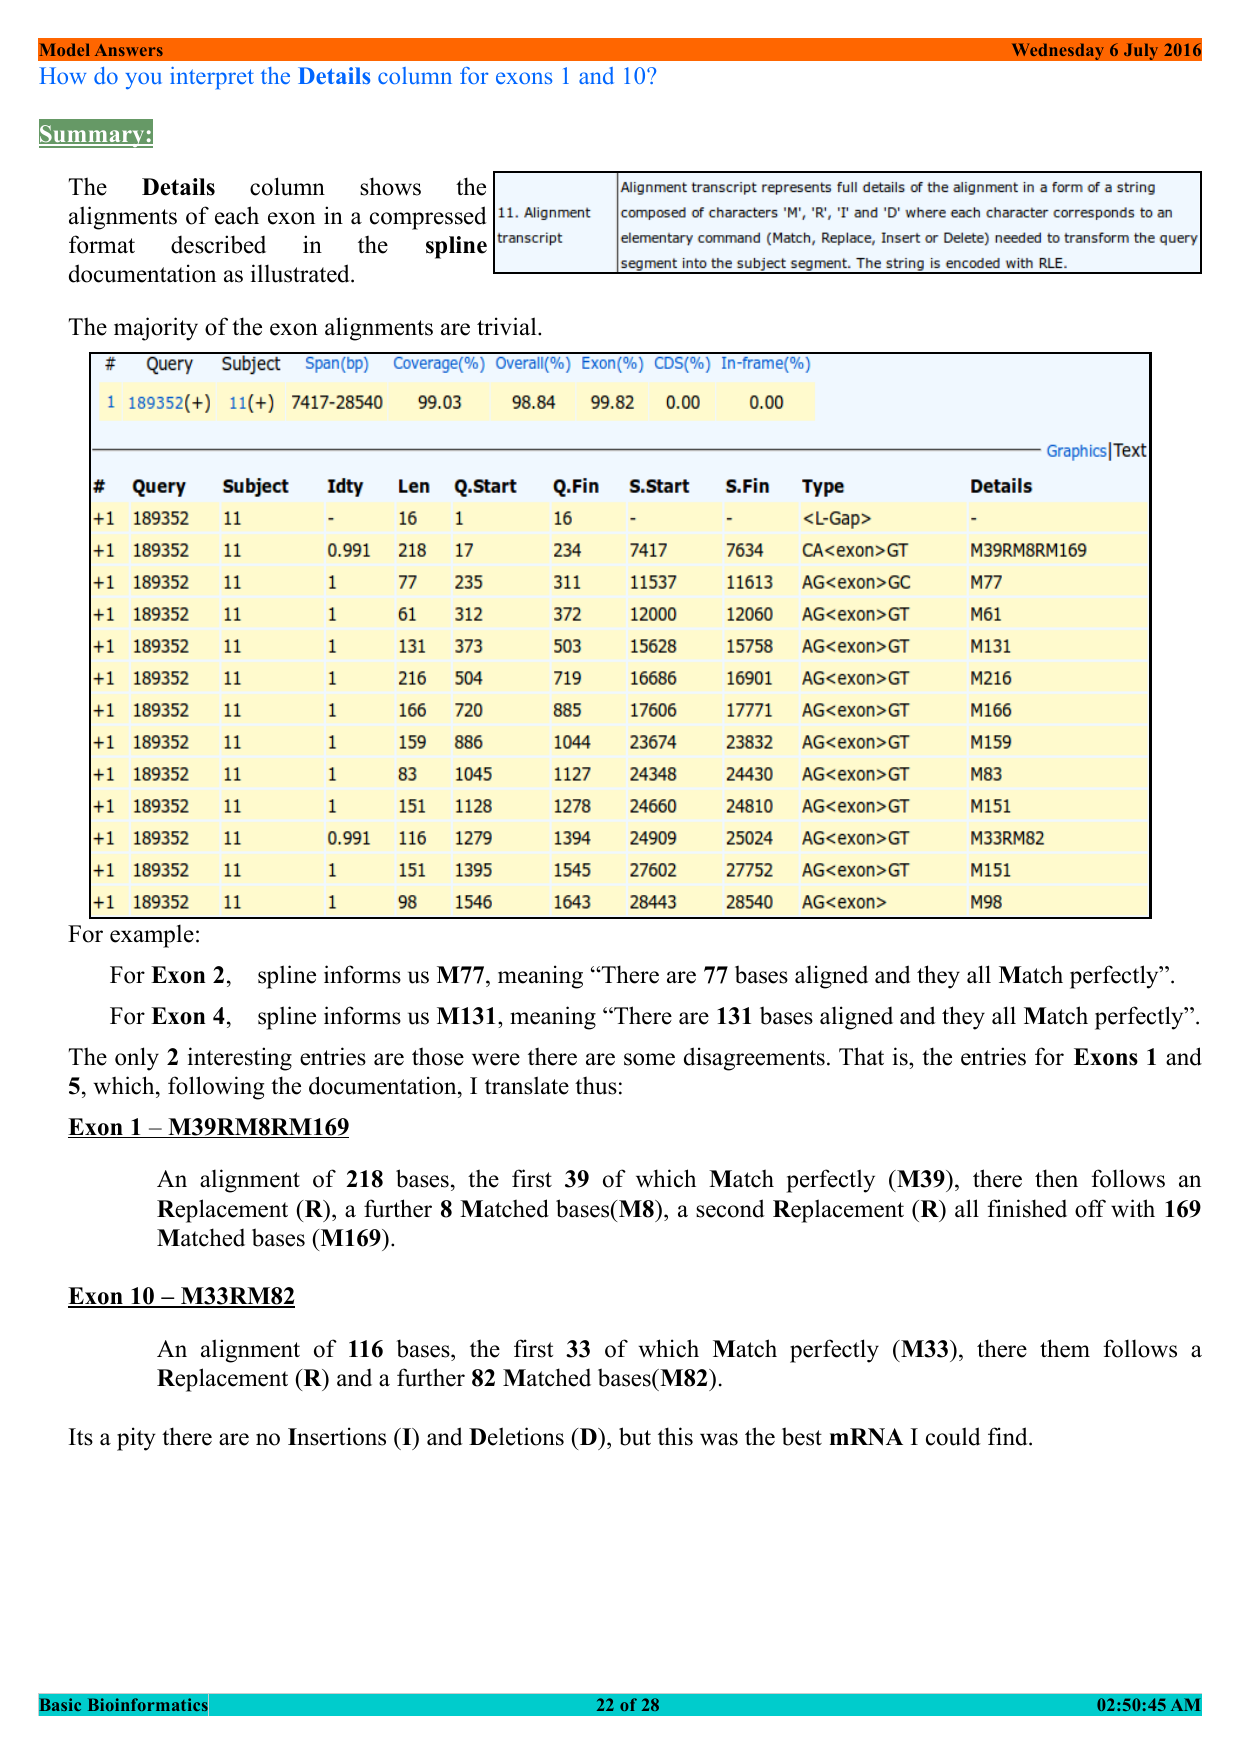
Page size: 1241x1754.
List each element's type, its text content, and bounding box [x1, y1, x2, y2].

text Exon 10 – M33RM82 [68, 1281, 1202, 1310]
text An alignment of 218 bases, the first 39 of which Match perfectly (M39), there then follows an Replacement (R), a further 8 Matched bases(M8), a second Replacement (R) all finished off with 169 Matched bases (M169). [157, 1164, 1202, 1252]
text Summary: [38, 119, 1202, 148]
text How do you interpret the Details column for exons 1 and 10? [38, 61, 1202, 89]
text For Exon 4, spline informs us M131, meaning “There are 131 bases aligned and they all Match perfectly”. [109, 1001, 1202, 1030]
text The only 2 interesting entries are those were there are some disagreements. That is, the entries for Exons 1 and 5, which, following the documentation, I translate thus: [68, 1042, 1202, 1100]
text For example: [68, 917, 1202, 948]
picture [495, 173, 1200, 272]
text An alignment of 116 bases, the first 33 of which Match perfectly (M33), there them follows a Replacement (R) and a further 82 Matched bases(M82). [157, 1334, 1202, 1392]
picture [91, 354, 1149, 917]
text Its a pity there are no Insertions (I) and Deletions (D), but this was the best mRNA I could find. [68, 1421, 1202, 1450]
text The majority of the exon alignments are trivial. [68, 312, 1202, 341]
text Exon 1 – M39RM8RM169 [68, 1112, 1202, 1141]
text For Exon 2, spline informs us M77, meaning “There are 77 bases aligned and they all Match perfectly”. [109, 960, 1202, 989]
text The Details column shows the alignments of each exon in a compressed format described in the spline documentation as illustrated. [68, 172, 1202, 288]
